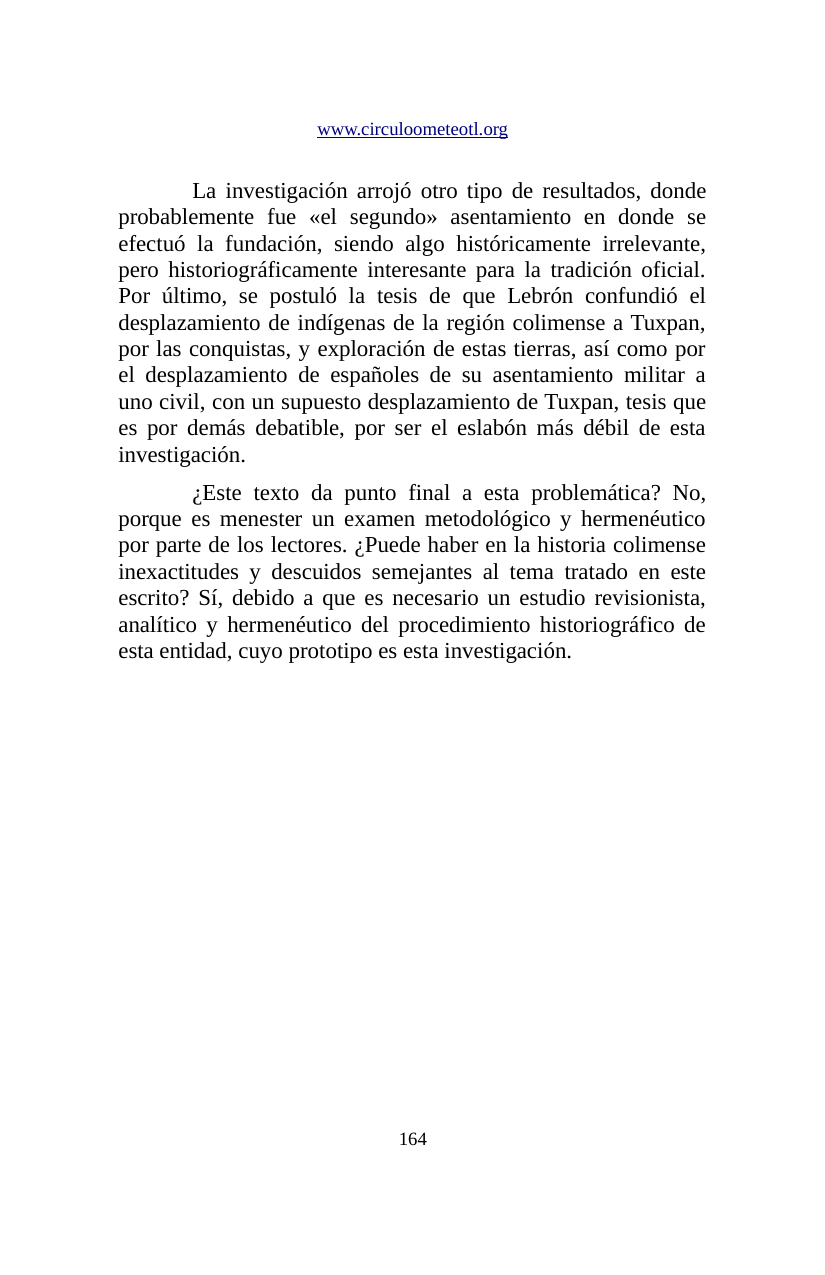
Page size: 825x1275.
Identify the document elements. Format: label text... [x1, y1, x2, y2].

text La investigación arrojó otro tipo de resultados, donde probablemente fue «el segundo» asentamiento en donde se efectuó la fundación, siendo algo históricamente irrelevante, pero historiográficamente interesante para la tradición oficial. Por último, se postuló la tesis de que Lebrón confundió el desplazamiento de indígenas de la región colimense a Tuxpan, por las conquistas, y exploración de estas tierras, así como por el desplazamiento de españoles de su asentamiento militar a uno civil, con un supuesto desplazamiento de Tuxpan, tesis que es por demás debatible, por ser el eslabón más débil de esta investigación. [118, 177, 707, 467]
text ¿Este texto da punto final a esta problemática? No, porque es menester un examen metodológico y hermenéutico por parte de los lectores. ¿Puede haber en la historia colimense inexactitudes y descuidos semejantes al tema tratado en este escrito? Sí, debido a que es necesario un estudio revisionista, analítico y hermenéutico del procedimiento historiográfico de esta entidad, cuyo prototipo es esta investigación. [118, 479, 707, 663]
